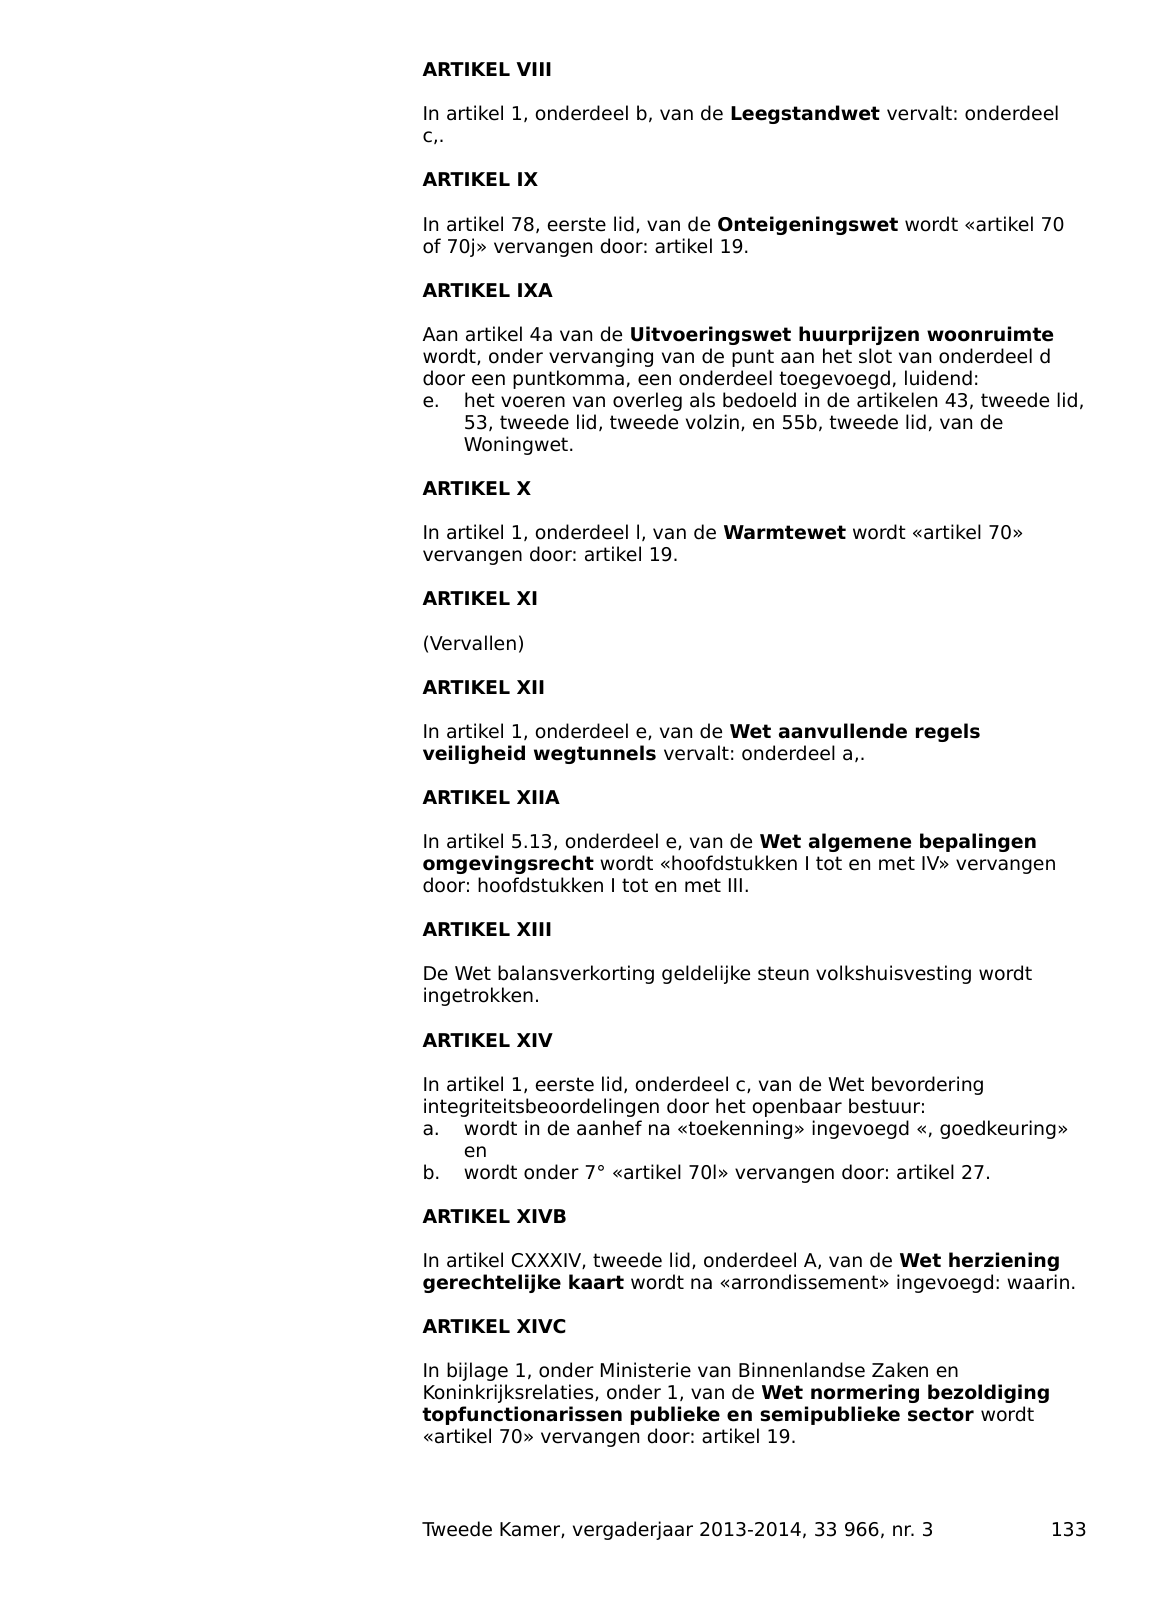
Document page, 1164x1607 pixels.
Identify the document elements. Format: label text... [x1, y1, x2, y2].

text a. wordt in de aanhef na «toekenning» ingevoegd «, goedkeuring» en [422, 1118, 1087, 1162]
subtitle ARTIKEL VIII [422, 59, 1087, 81]
subtitle ARTIKEL XIVB [422, 1206, 1087, 1228]
subtitle ARTIKEL XIVC [422, 1316, 1087, 1338]
text b. wordt onder 7° «artikel 70l» vervangen door: artikel 27. [422, 1162, 1087, 1183]
text In bijlage 1, onder Ministerie van Binnenlandse Zaken en Koninkrijksrelaties, onder 1, van de Wet normering bezoldiging topfunctionarissen publieke en semipublieke sector wordt «artikel 70» vervangen door: artikel 19. [422, 1360, 1087, 1448]
text In artikel 78, eerste lid, van de Onteigeningswet wordt «artikel 70 of 70j» vervangen door: artikel 19. [422, 213, 1087, 257]
text In artikel 1, onderdeel l, van de Warmtewet wordt «artikel 70» vervangen door: artikel 19. [422, 522, 1087, 566]
subtitle ARTIKEL IX [422, 169, 1087, 191]
subtitle ARTIKEL X [422, 478, 1087, 500]
text In artikel CXXXIV, tweede lid, onderdeel A, van de Wet herziening gerechtelijke kaart wordt na «arrondissement» ingevoegd: waarin. [422, 1250, 1087, 1294]
text In artikel 1, onderdeel b, van de Leegstandwet vervalt: onderdeel c,. [422, 103, 1087, 147]
text Aan artikel 4a van de Uitvoeringswet huurprijzen woonruimte wordt, onder vervanging van de punt aan het slot van onderdeel d door een puntkomma, een onderdeel toegevoegd, luidend: [422, 324, 1087, 390]
text (Vervallen) [422, 632, 1087, 654]
text In artikel 1, onderdeel e, van de Wet aanvullende regels veiligheid wegtunnels vervalt: onderdeel a,. [422, 721, 1087, 765]
subtitle ARTIKEL XIV [422, 1029, 1087, 1051]
subtitle ARTIKEL XIIA [422, 787, 1087, 809]
subtitle ARTIKEL IXA [422, 280, 1087, 302]
text In artikel 5.13, onderdeel e, van de Wet algemene bepalingen omgevingsrecht wordt «hoofdstukken I tot en met IV» vervangen door: hoofdstukken I tot en met III. [422, 831, 1087, 897]
text e. het voeren van overleg als bedoeld in de artikelen 43, tweede lid, 53, tweede lid, tweede volzin, en 55b, tweede lid, van de Woningwet. [422, 390, 1087, 456]
text De Wet balansverkorting geldelijke steun volkshuisvesting wordt ingetrokken. [422, 963, 1087, 1007]
text In artikel 1, eerste lid, onderdeel c, van de Wet bevordering integriteitsbeoordelingen door het openbaar bestuur: [422, 1074, 1087, 1118]
subtitle ARTIKEL XIII [422, 919, 1087, 941]
subtitle ARTIKEL XII [422, 677, 1087, 698]
subtitle ARTIKEL XI [422, 588, 1087, 610]
